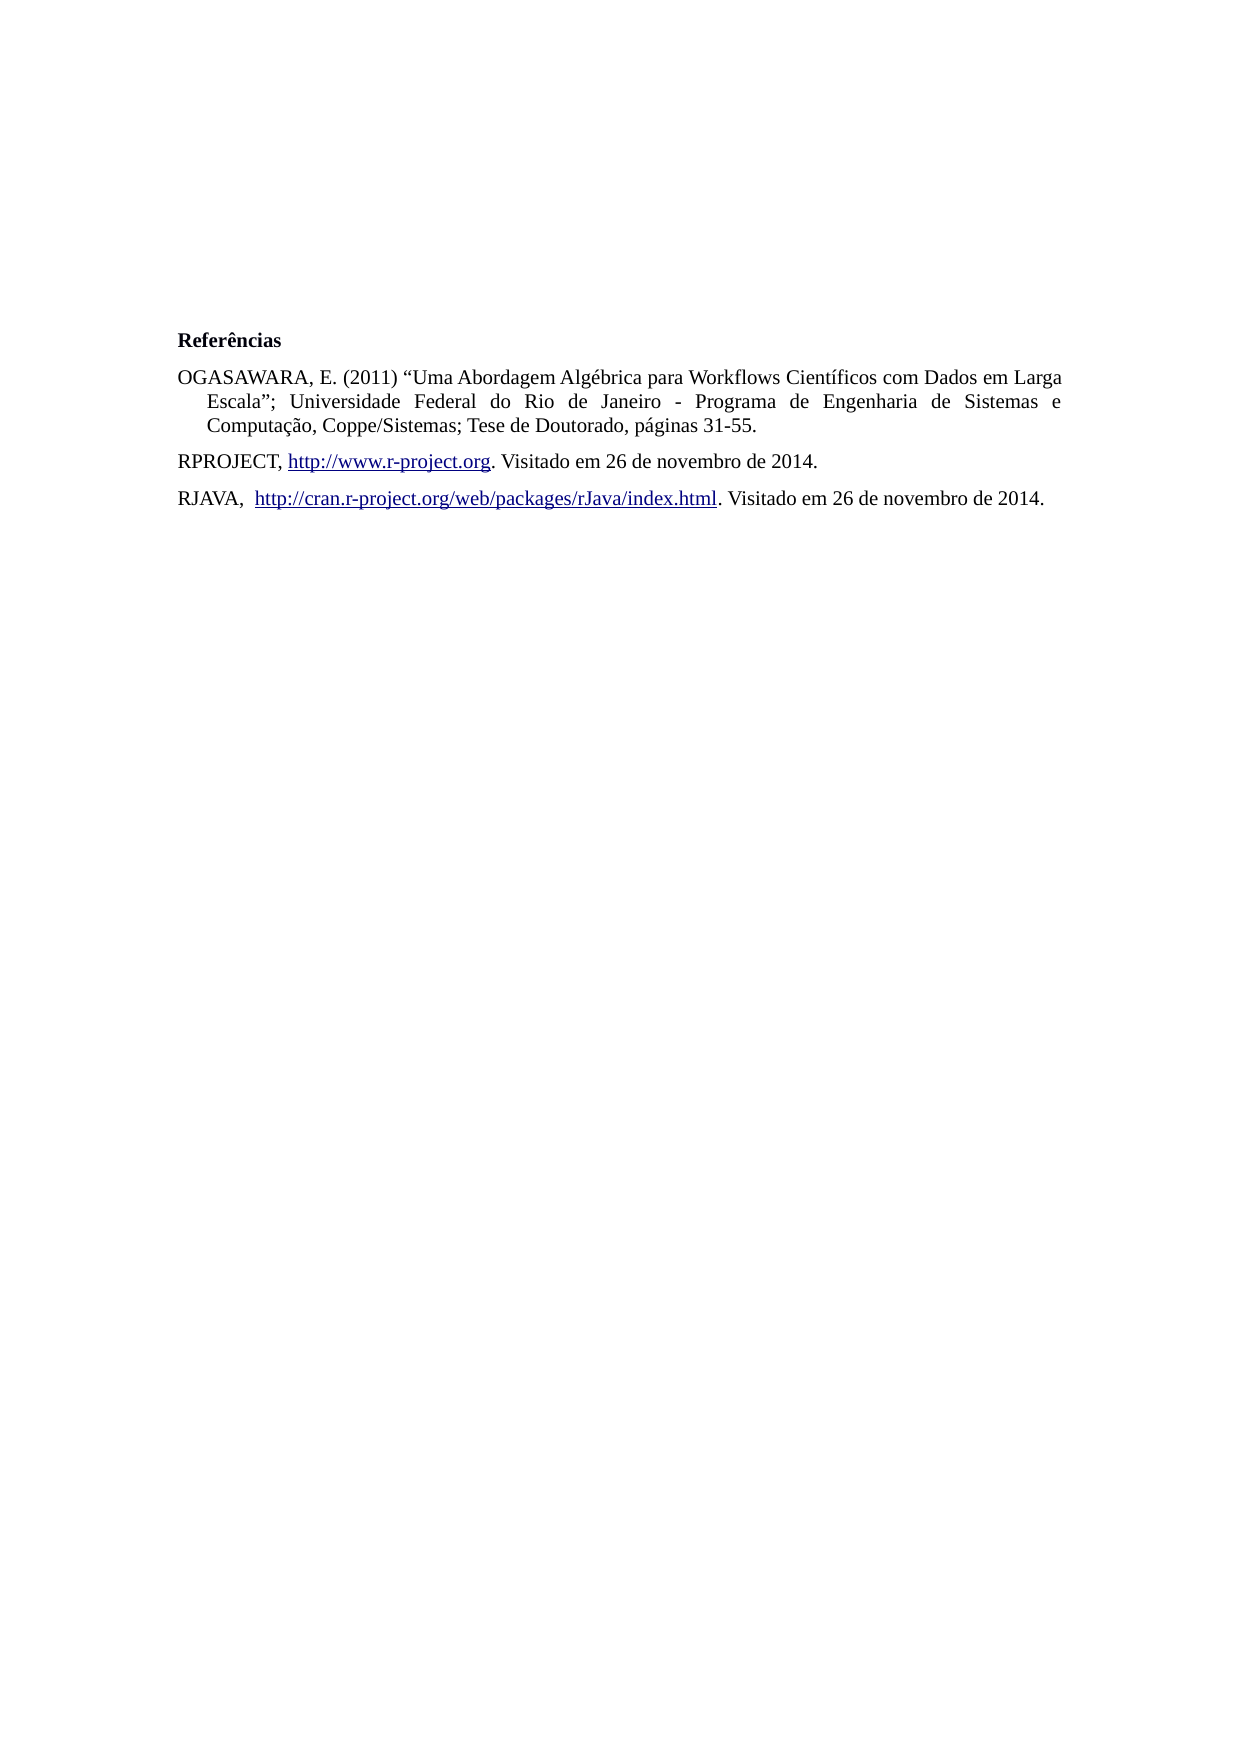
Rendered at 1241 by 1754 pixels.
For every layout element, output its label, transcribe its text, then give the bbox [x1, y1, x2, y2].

text RJAVA, http://cran.r-project.org/web/packages/rJava/index.html. Visitado em 26 de novembro de 2014. [177, 486, 1063, 510]
text RPROJECT, http://www.r-project.org. Visitado em 26 de novembro de 2014. [177, 449, 1063, 473]
text OGASAWARA, E. (2011) “Uma Abordagem Algébrica para Workflows Científicos com Dados em Larga Escala”; Universidade Federal do Rio de Janeiro - Programa de Engenharia de Sistemas e Computação, Coppe/Sistemas; Tese de Doutorado, páginas 31-55. [177, 365, 1063, 437]
text Referências [177, 328, 1063, 352]
